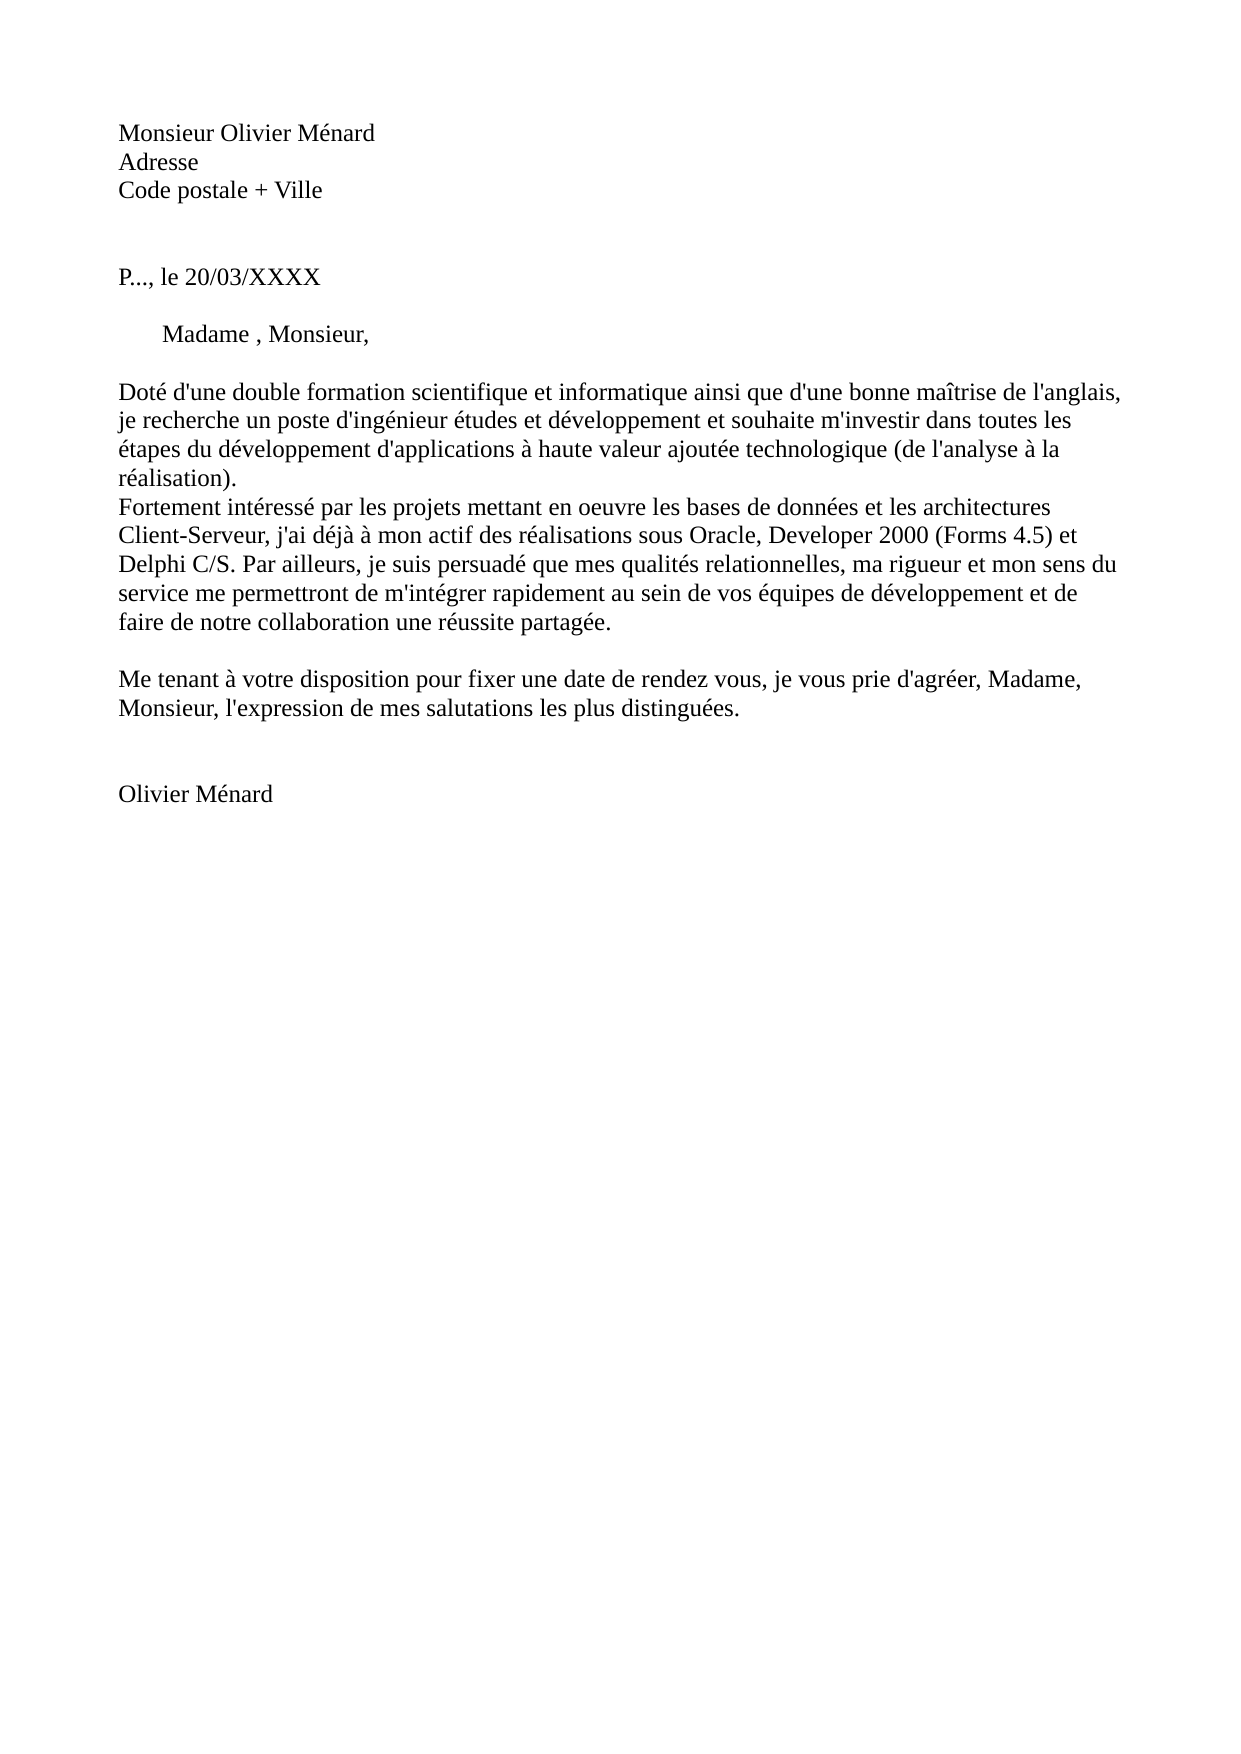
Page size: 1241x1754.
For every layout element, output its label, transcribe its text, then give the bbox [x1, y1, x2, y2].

text Code postale + Ville [118, 176, 1122, 204]
text Monsieur Olivier Ménard [118, 118, 1122, 147]
text Fortement intéressé par les projets mettant en oeuvre les bases de données et les architectures Client-Serveur, j'ai déjà à mon actif des réalisations sous Oracle, Developer 2000 (Forms 4.5) et Delphi C/S. Par ailleurs, je suis persuadé que mes qualités relationnelles, ma rigueur et mon sens du service me permettront de m'intégrer rapidement au sein de vos équipes de développement et de faire de notre collaboration une réussite partagée. [118, 492, 1122, 636]
text Madame , Monsieur, [118, 319, 1122, 348]
text Me tenant à votre disposition pour fixer une date de rendez vous, je vous prie d'agréer, Madame, Monsieur, l'expression de mes salutations les plus distinguées. [118, 664, 1122, 722]
text Doté d'une double formation scientifique et informatique ainsi que d'une bonne maîtrise de l'anglais, je recherche un poste d'ingénieur études et développement et souhaite m'investir dans toutes les étapes du développement d'applications à haute valeur ajoutée technologique (de l'analyse à la réalisation). [118, 377, 1122, 492]
text Olivier Ménard [118, 779, 1122, 808]
text P..., le 20/03/XXXX [118, 262, 1122, 291]
text Adresse [118, 147, 1122, 176]
